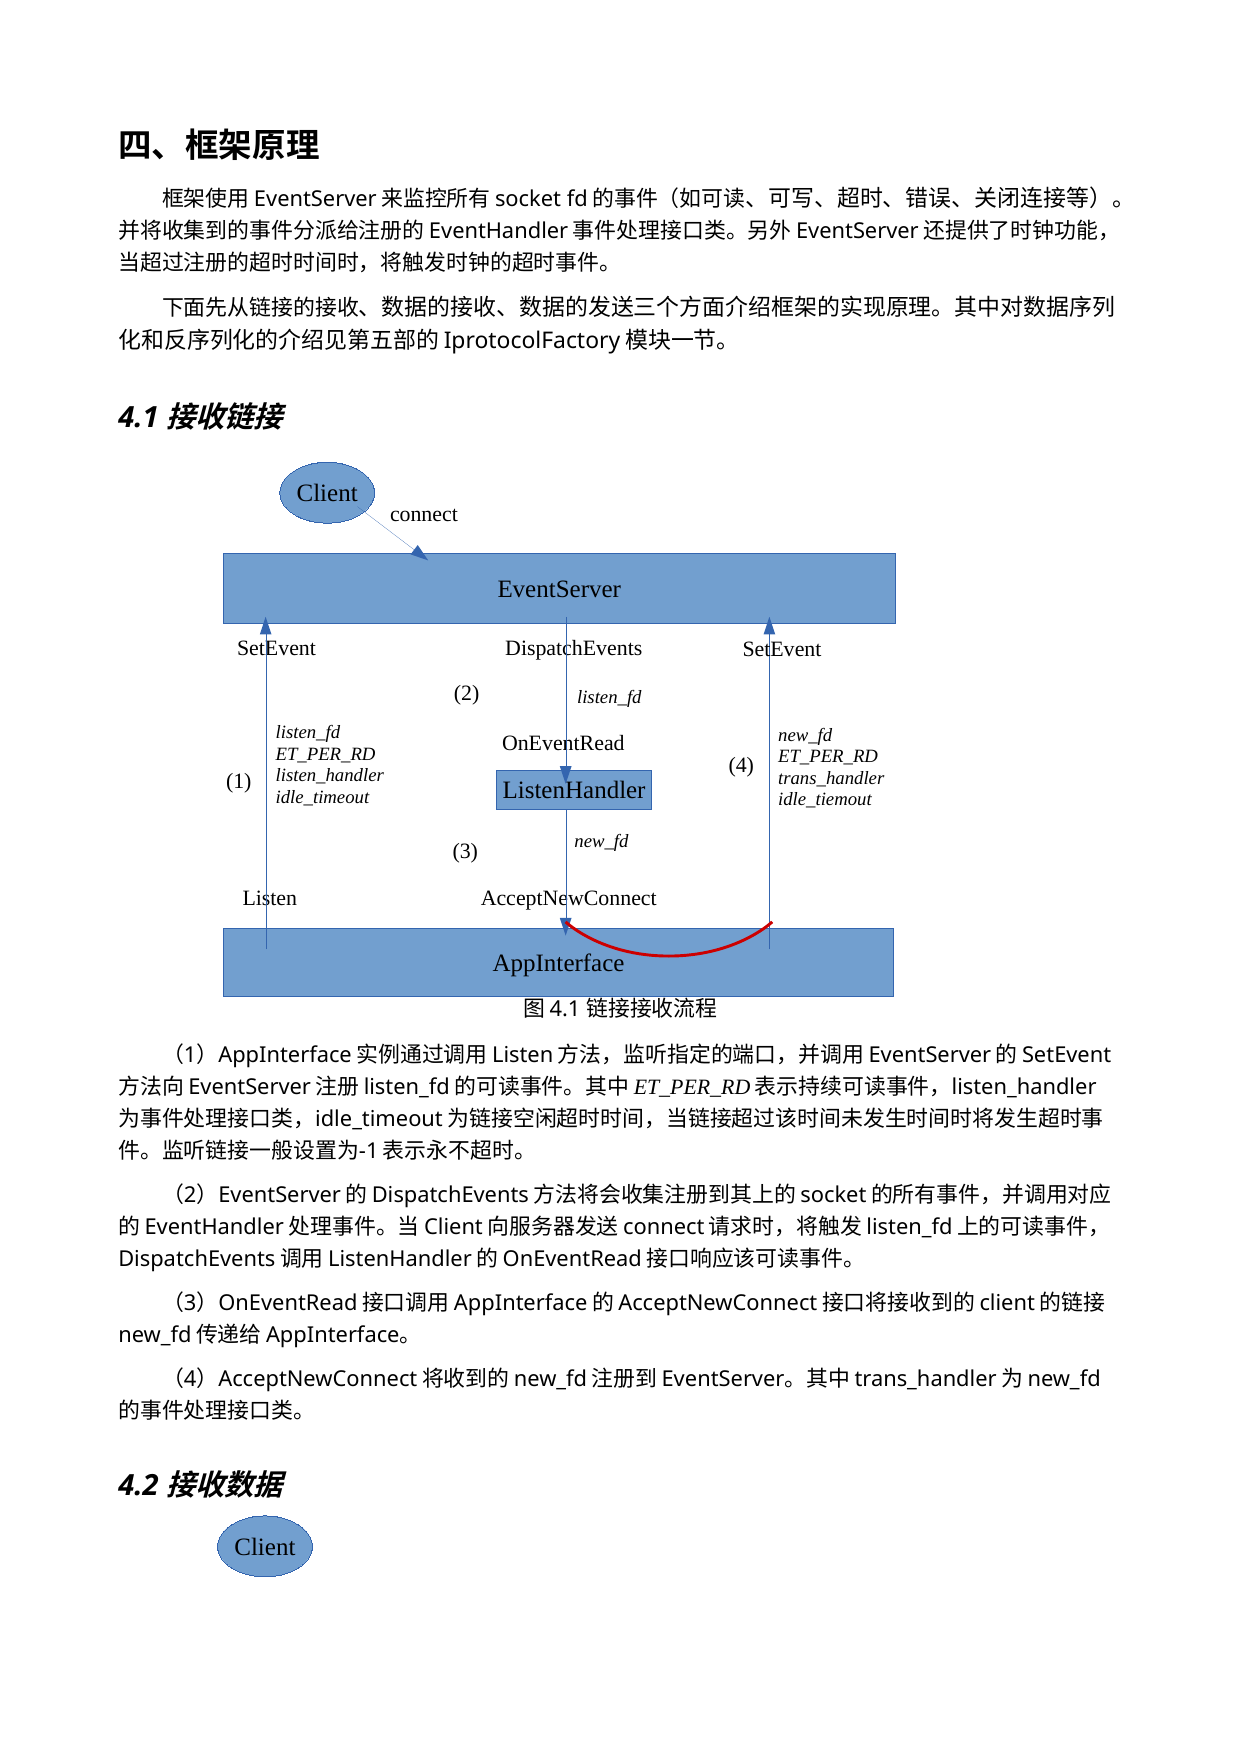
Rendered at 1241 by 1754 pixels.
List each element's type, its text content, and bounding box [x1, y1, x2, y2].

subtitle 4.1 接收链接 [118, 393, 1122, 436]
text 图4.1 链接接收流程 [118, 991, 1122, 1023]
text （4）AcceptNewConnect将收到的new_fd注册到EventServer。其中trans_handler为new_fd的事件处理接口类。 [118, 1361, 1122, 1424]
text （2）EventServer的DispatchEvents方法将会收集注册到其上的socket的所有事件，并调用对应的EventHandler处理事件。当Client向服务器发送connect请求时，将触发listen_fd上的可读事件，DispatchEvents调用ListenHandler的OnEventRead接口响应该可读事件。 [118, 1177, 1122, 1272]
text 框架使用EventServer来监控所有socket fd的事件（如可读、可写、超时、错误、关闭连接等）。并将收集到的事件分派给注册的EventHandler事件处理接口类。另外EventServer还提供了时钟功能，当超过注册的超时时间时，将触发时钟的超时事件。 [118, 179, 1122, 277]
subtitle 四、框架原理 [118, 118, 1122, 167]
subtitle 4.2 接收数据 [118, 1462, 1122, 1504]
text 下面先从链接的接收、数据的接收、数据的发送三个方面介绍框架的实现原理。其中对数据序列化和反序列化的介绍见第五部的IprotocolFactory模块一节。 [118, 289, 1122, 356]
text （3）OnEventRead接口调用AppInterface的AcceptNewConnect接口将接收到的client的链接new_fd传递给AppInterface。 [118, 1285, 1122, 1348]
text （1）AppInterface实例通过调用Listen方法，监听指定的端口，并调用EventServer的SetEvent方法向EventServer注册listen_fd的可读事件。其中ET_PER_RD表示持续可读事件，listen_handler为事件处理接口类，idle_timeout为链接空闲超时时间，当链接超过该时间未发生时间时将发生超时事件。监听链接一般设置为-1表示永不超时。 [118, 1035, 1122, 1164]
